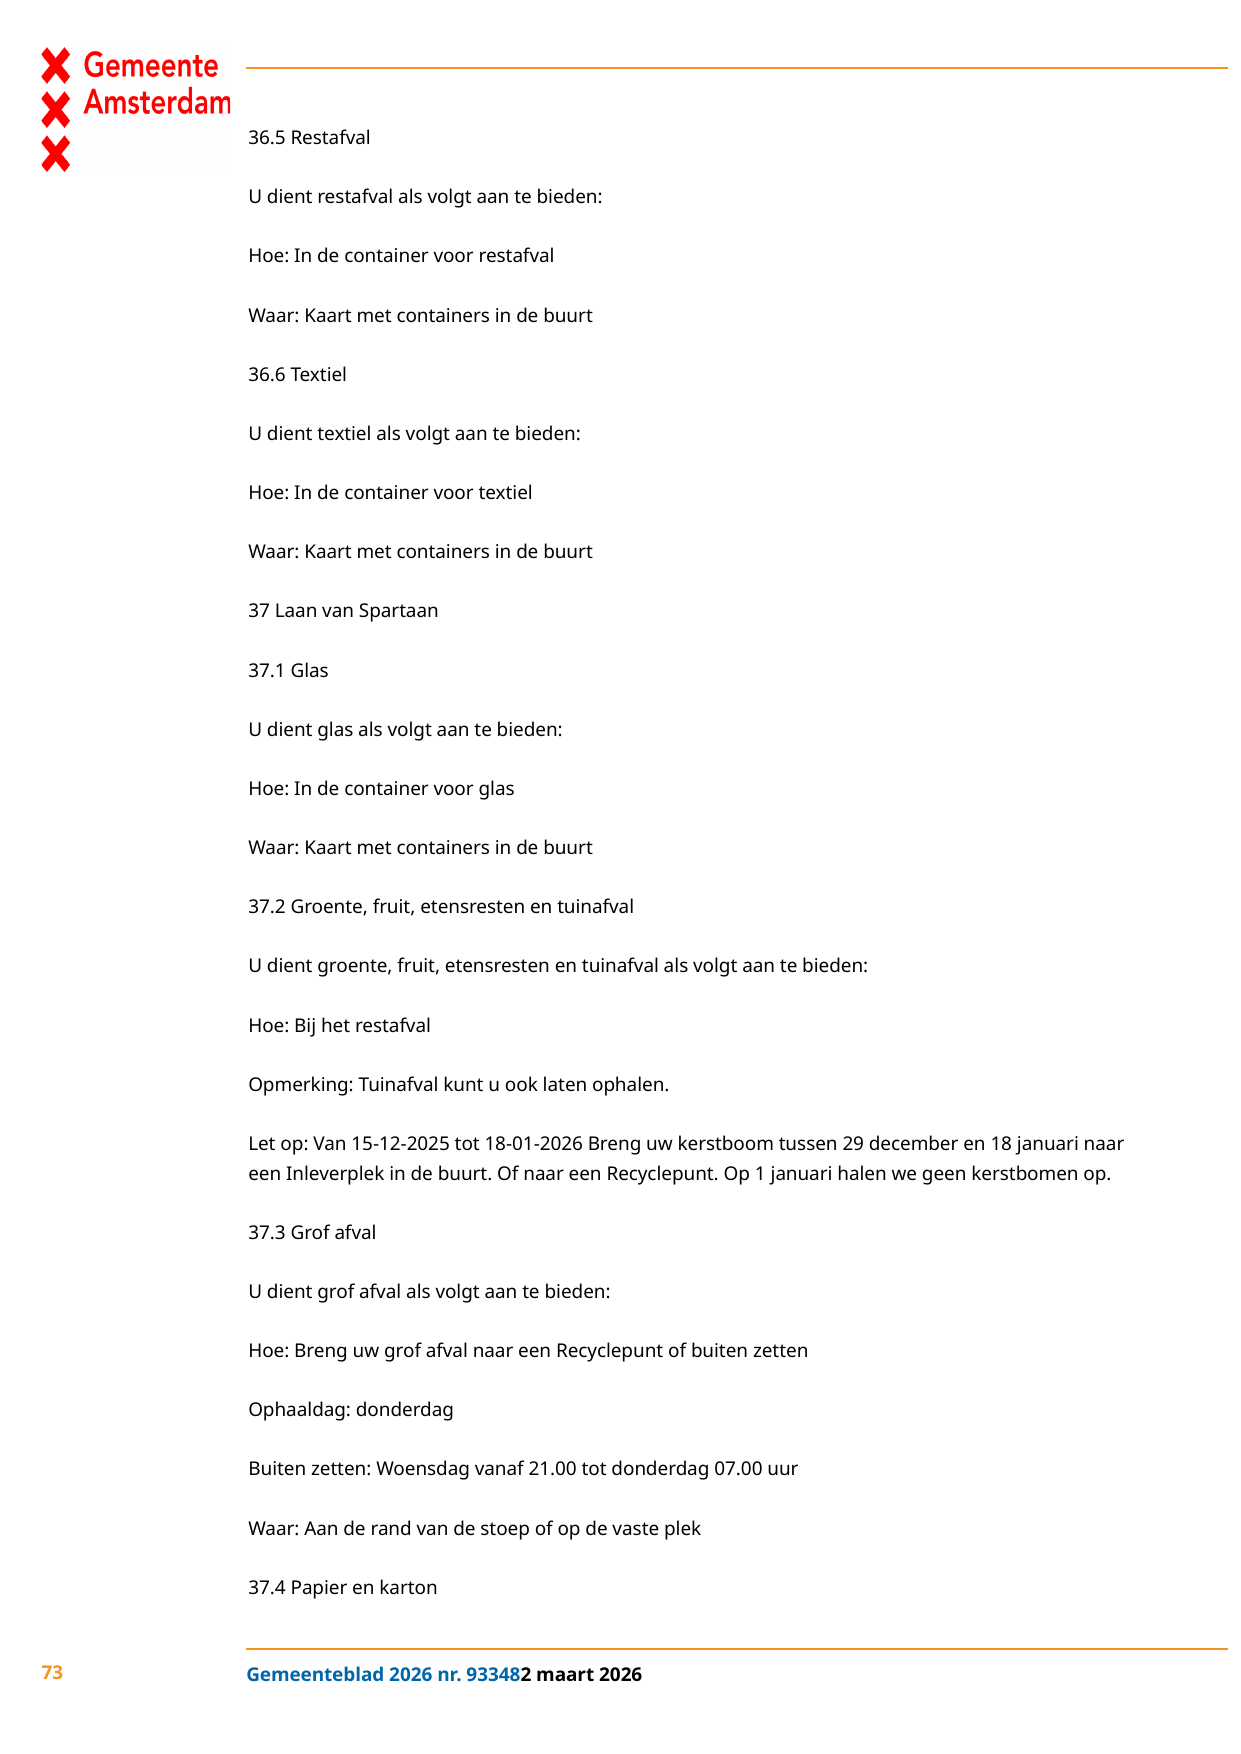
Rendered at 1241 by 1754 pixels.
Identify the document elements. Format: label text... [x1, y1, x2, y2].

text Buiten zetten: Woensdag vanaf 21.00 tot donderdag 07.00 uur [248, 1456, 1152, 1481]
text 37.1 Glas [248, 657, 1152, 683]
text Ophaaldag: donderdag [248, 1396, 1152, 1422]
text 37 Laan van Spartaan [248, 598, 1152, 623]
text Hoe: In de container voor restafval [248, 243, 1152, 268]
text 36.5 Restafval [248, 124, 1152, 150]
text U dient textiel als volgt aan te bieden: [248, 420, 1152, 446]
text 37.4 Papier en karton [248, 1574, 1152, 1600]
text Let op: Van 15-12-2025 tot 18-01-2026 Breng uw kerstboom tussen 29 december en 18 januari naar een Inleverplek in de buurt. Of naar een Recyclepunt. Op 1 januari halen we geen kerstbomen op. [248, 1130, 1152, 1186]
text Waar: Kaart met containers in de buurt [248, 538, 1152, 564]
text Opmerking: Tuinafval kunt u ook laten ophalen. [248, 1071, 1152, 1097]
text U dient restafval als volgt aan te bieden: [248, 183, 1152, 209]
picture [41, 47, 231, 172]
text Waar: Aan de rand van de stoep of op de vaste plek [248, 1515, 1152, 1541]
text Hoe: Bij het restafval [248, 1012, 1152, 1038]
text Hoe: In de container voor textiel [248, 479, 1152, 505]
text 37.3 Grof afval [248, 1219, 1152, 1245]
text U dient glas als volgt aan te bieden: [248, 716, 1152, 742]
text Hoe: In de container voor glas [248, 775, 1152, 801]
text 37.2 Groente, fruit, etensresten en tuinafval [248, 893, 1152, 919]
text U dient grof afval als volgt aan te bieden: [248, 1278, 1152, 1304]
text Hoe: Breng uw grof afval naar een Recyclepunt of buiten zetten [248, 1337, 1152, 1363]
text 36.6 Textiel [248, 361, 1152, 387]
text Waar: Kaart met containers in de buurt [248, 302, 1152, 328]
text Waar: Kaart met containers in de buurt [248, 834, 1152, 860]
text U dient groente, fruit, etensresten en tuinafval als volgt aan te bieden: [248, 953, 1152, 978]
